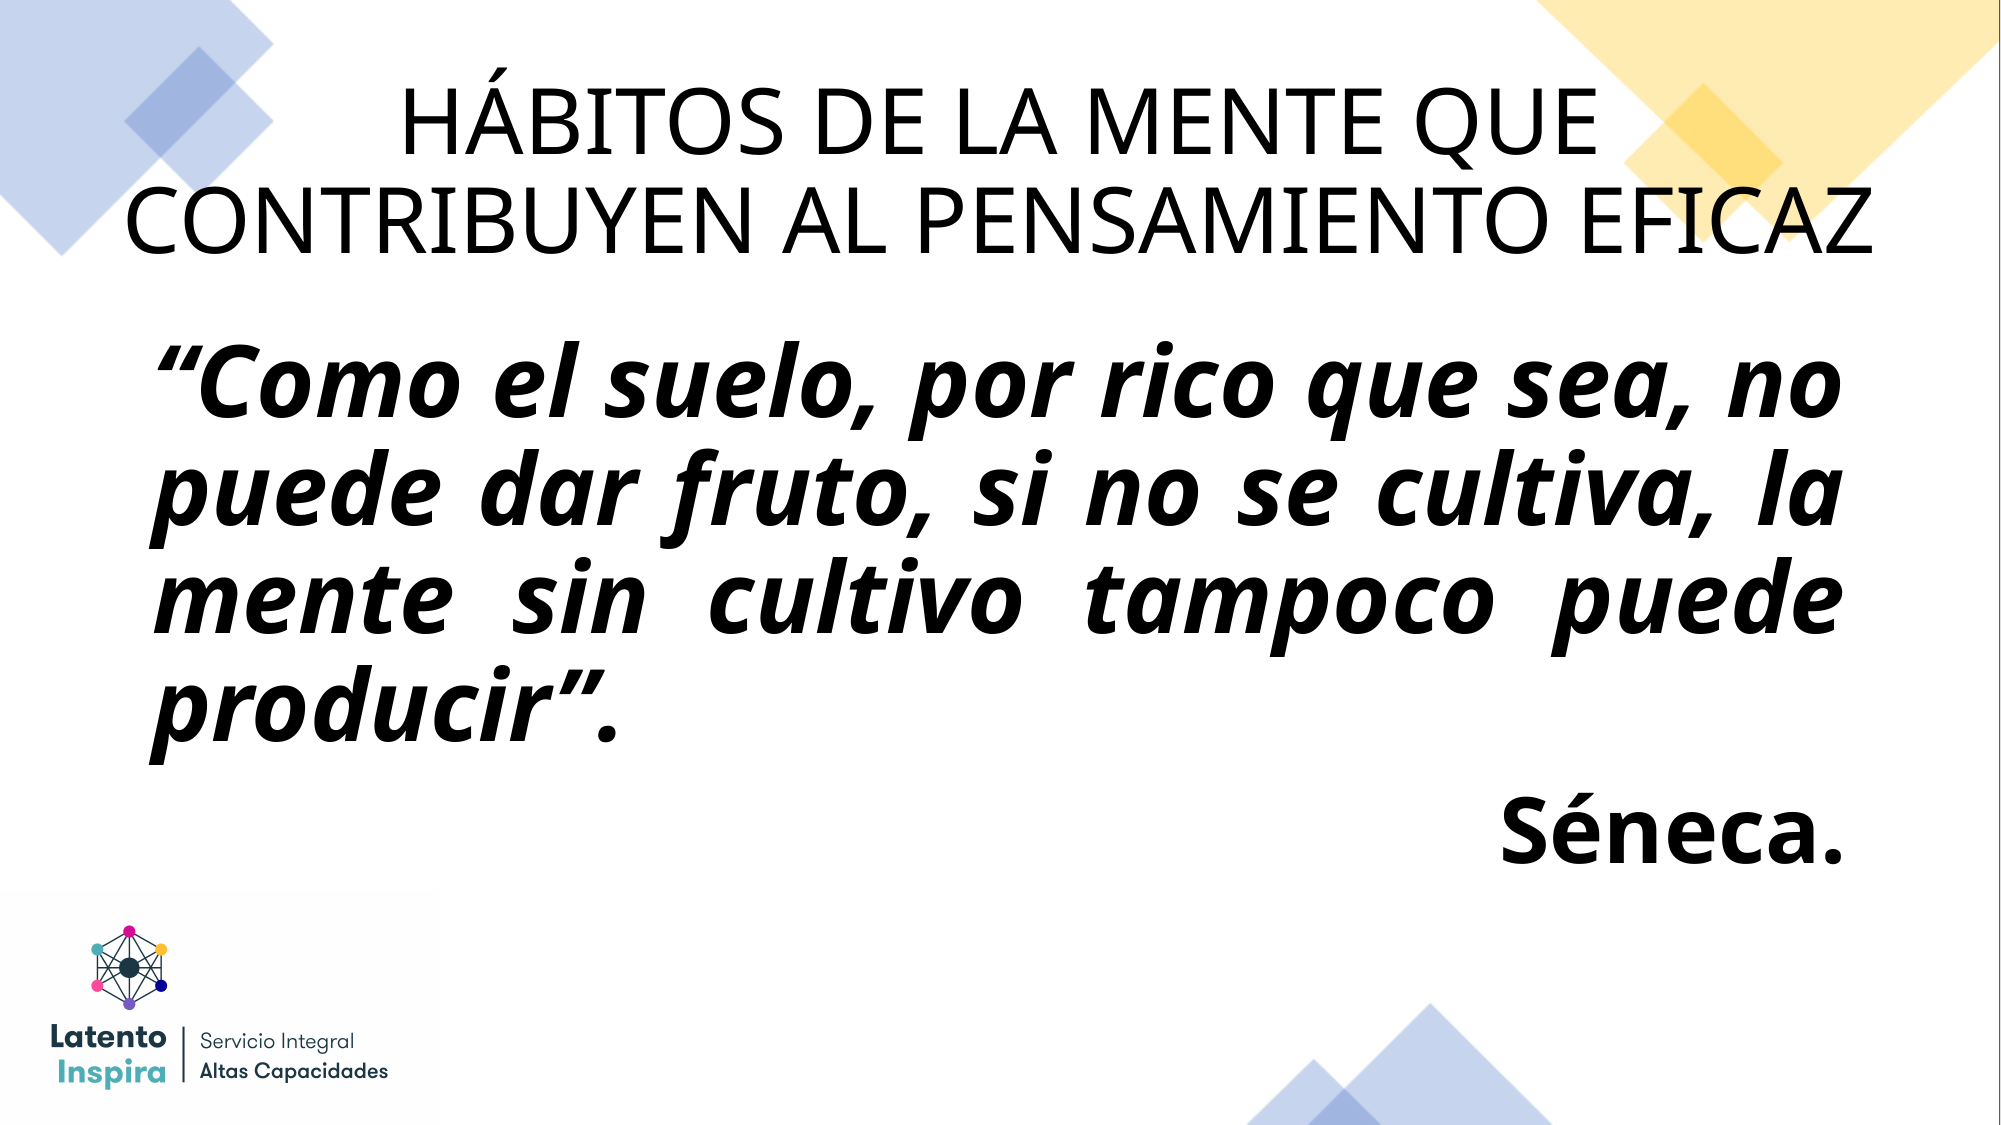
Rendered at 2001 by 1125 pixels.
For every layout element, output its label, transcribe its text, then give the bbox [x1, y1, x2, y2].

title HÁBITOS DE LA MENTE QUE CONTRIBUYEN AL PENSAMIENTO EFICAZ [87, 48, 1913, 300]
picture [0, 0, 2001, 1125]
list “Como el suelo, por rico que sea, no puede dar fruto, si no se cultiva, la mente sin cultivo tampoco puede producir”. Séneca. [137, 324, 1863, 909]
